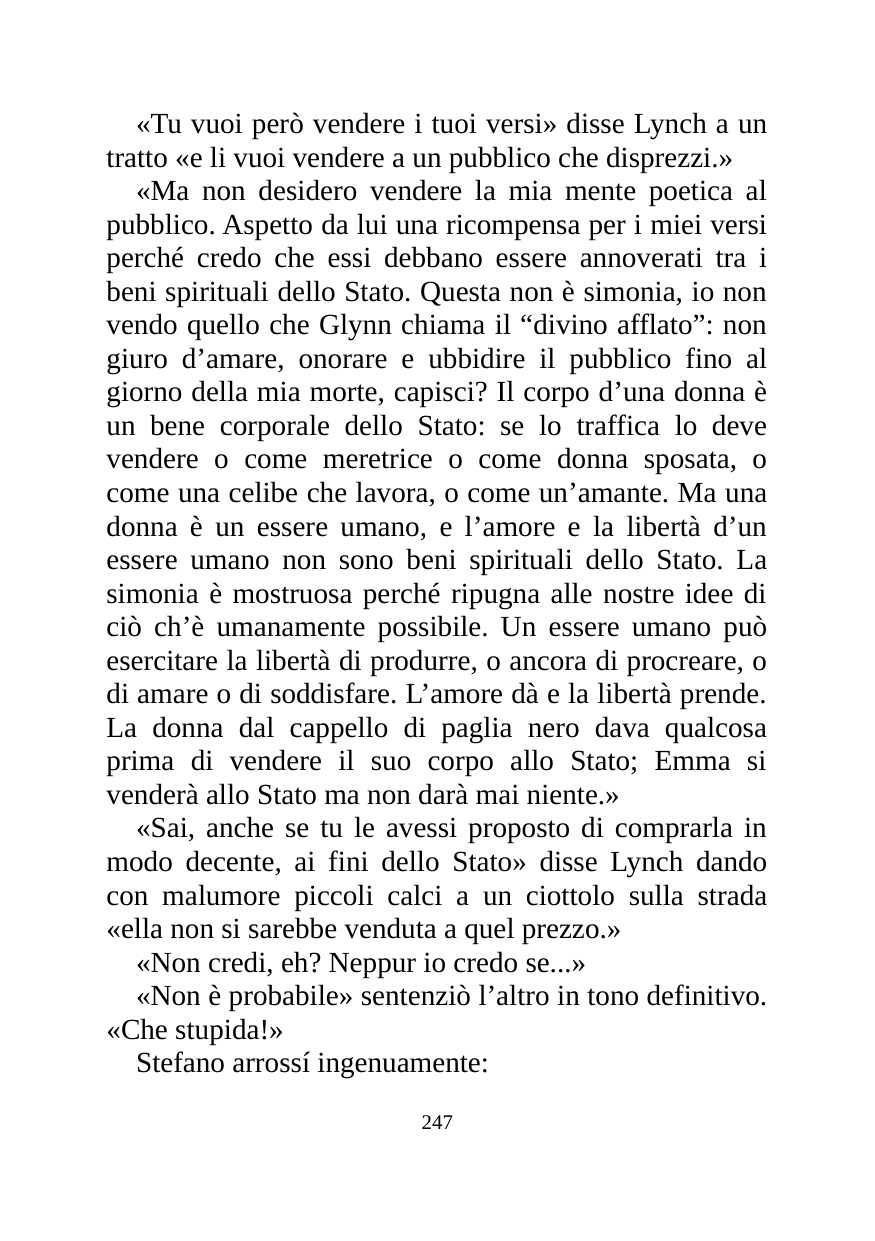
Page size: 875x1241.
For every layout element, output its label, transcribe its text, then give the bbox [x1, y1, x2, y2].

text «Sai, anche se tu le avessi proposto di comprarla in modo decente, ai fini dello Stato» disse Lynch dando con malumore piccoli calci a un ciottolo sulla strada «ella non si sarebbe venduta a quel prezzo.» [106, 811, 768, 945]
text «Non credi, eh? Neppur io credo se...» [106, 945, 768, 978]
text «Non è probabile» sentenziò l’altro in tono definitivo. «Che stupida!» [106, 978, 768, 1045]
text «Tu vuoi però vendere i tuoi versi» disse Lynch a un tratto «e li vuoi vendere a un pubblico che disprezzi.» [106, 106, 768, 173]
text Stefano arrossí ingenuamente: [106, 1045, 768, 1079]
text «Ma non desidero vendere la mia mente poetica al pubblico. Aspetto da lui una ricompensa per i miei versi perché credo che essi debbano essere annoverati tra i beni spirituali dello Stato. Questa non è simonia, io non vendo quello che Glynn chiama il “divino afflato”: non giuro d’amare, onorare e ubbidire il pubblico fino al giorno della mia morte, capisci? Il corpo d’una donna è un bene corporale dello Stato: se lo traffica lo deve vendere o come meretrice o come donna sposata, o come una celibe che lavora, o come un’amante. Ma una donna è un essere umano, e l’amore e la libertà d’un essere umano non sono beni spirituali dello Stato. La simonia è mostruosa perché ripugna alle nostre idee di ciò ch’è umanamente possibile. Un essere umano può esercitare la libertà di produrre, o ancora di procreare, o di amare o di soddisfare. L’amore dà e la libertà prende. La donna dal cappello di paglia nero dava qualcosa prima di vendere il suo corpo allo Stato; Emma si venderà allo Stato ma non darà mai niente.» [106, 173, 768, 811]
